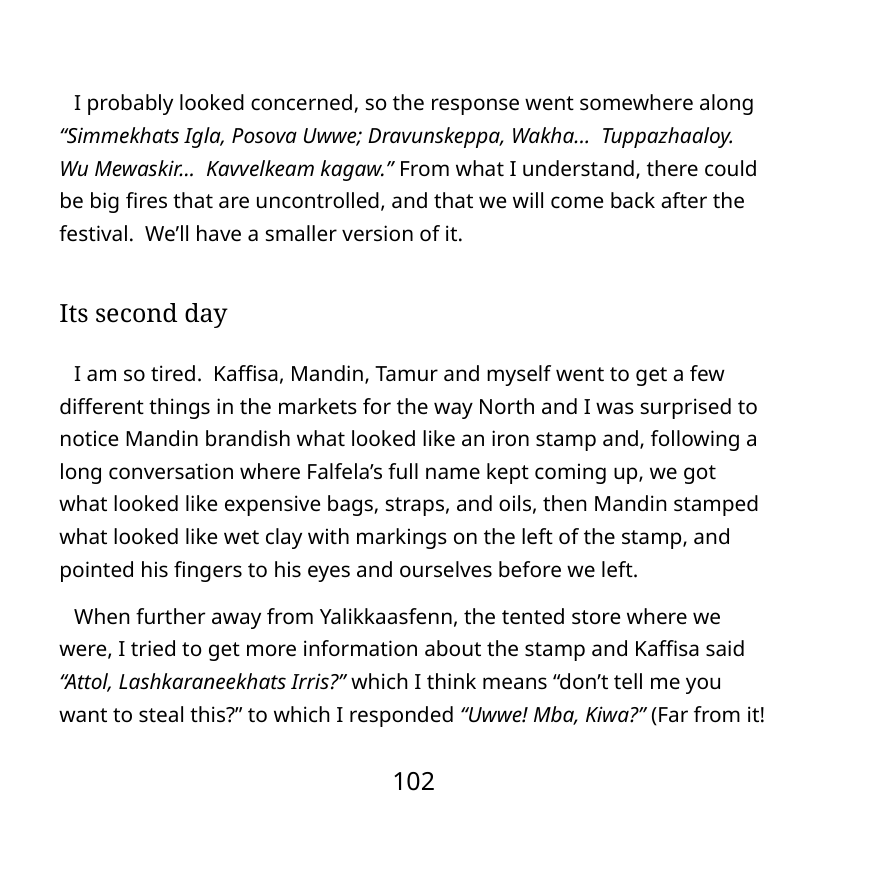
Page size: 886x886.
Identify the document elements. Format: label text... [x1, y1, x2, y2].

text I probably looked concerned, so the response went somewhere along “Simmekhats Igla, Posova Uwwe; Dravunskeppa, Wakha... Tuppazhaaloy. Wu Mewaskir... Kavvelkeam kagaw.” From what I understand, there could be big fires that are uncontrolled, and that we will come back after the festival. We’ll have a smaller version of it. [59, 88, 768, 247]
text When further away from Yalikkaasfenn, the tented store where we were, I tried to get more information about the stamp and Kaffisa said “Attol, Lashkaraneekhats Irris?” which I think means “don’t tell me you want to steal this?” to which I responded “Uwwe! Mba, Kiwa?” (Far from it! [59, 602, 768, 728]
text I am so tired. Kaffisa, Mandin, Tamur and myself went to get a few different things in the markets for the way North and I was surprised to notice Mandin brandish what looked like an iron stamp and, following a long conversation where Falfela’s full name kept coming up, we got what looked like expensive bags, straps, and oils, then Mandin stamped what looked like wet clay with markings on the left of the stamp, and pointed his fingers to his eyes and ourselves before we left. [59, 359, 768, 583]
subtitle Its second day [59, 296, 768, 330]
